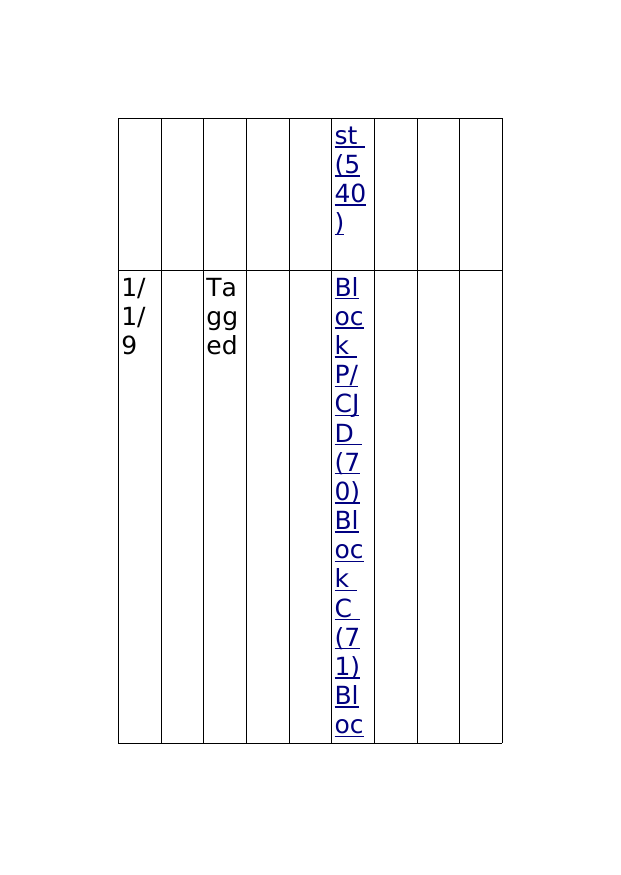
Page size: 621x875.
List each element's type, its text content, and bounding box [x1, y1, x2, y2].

table_cell [375, 271, 417, 742]
table_cell [418, 119, 459, 270]
table_cell Block P/CJD (70) Block C (71) Bloc [332, 271, 374, 742]
table_cell Tagged [204, 271, 246, 742]
table_cell st (540) [332, 119, 374, 270]
table_cell [204, 119, 246, 270]
table_cell [119, 119, 161, 270]
table_cell 1/1/9 [119, 271, 161, 742]
table_cell [162, 119, 203, 270]
table_cell [247, 271, 289, 742]
table_cell [290, 271, 331, 742]
table_cell [460, 271, 502, 742]
table_cell [290, 119, 331, 270]
table_cell [418, 271, 459, 742]
table_cell [162, 271, 203, 742]
table_cell [247, 119, 289, 270]
table_cell [375, 119, 417, 270]
table_cell [460, 119, 502, 270]
